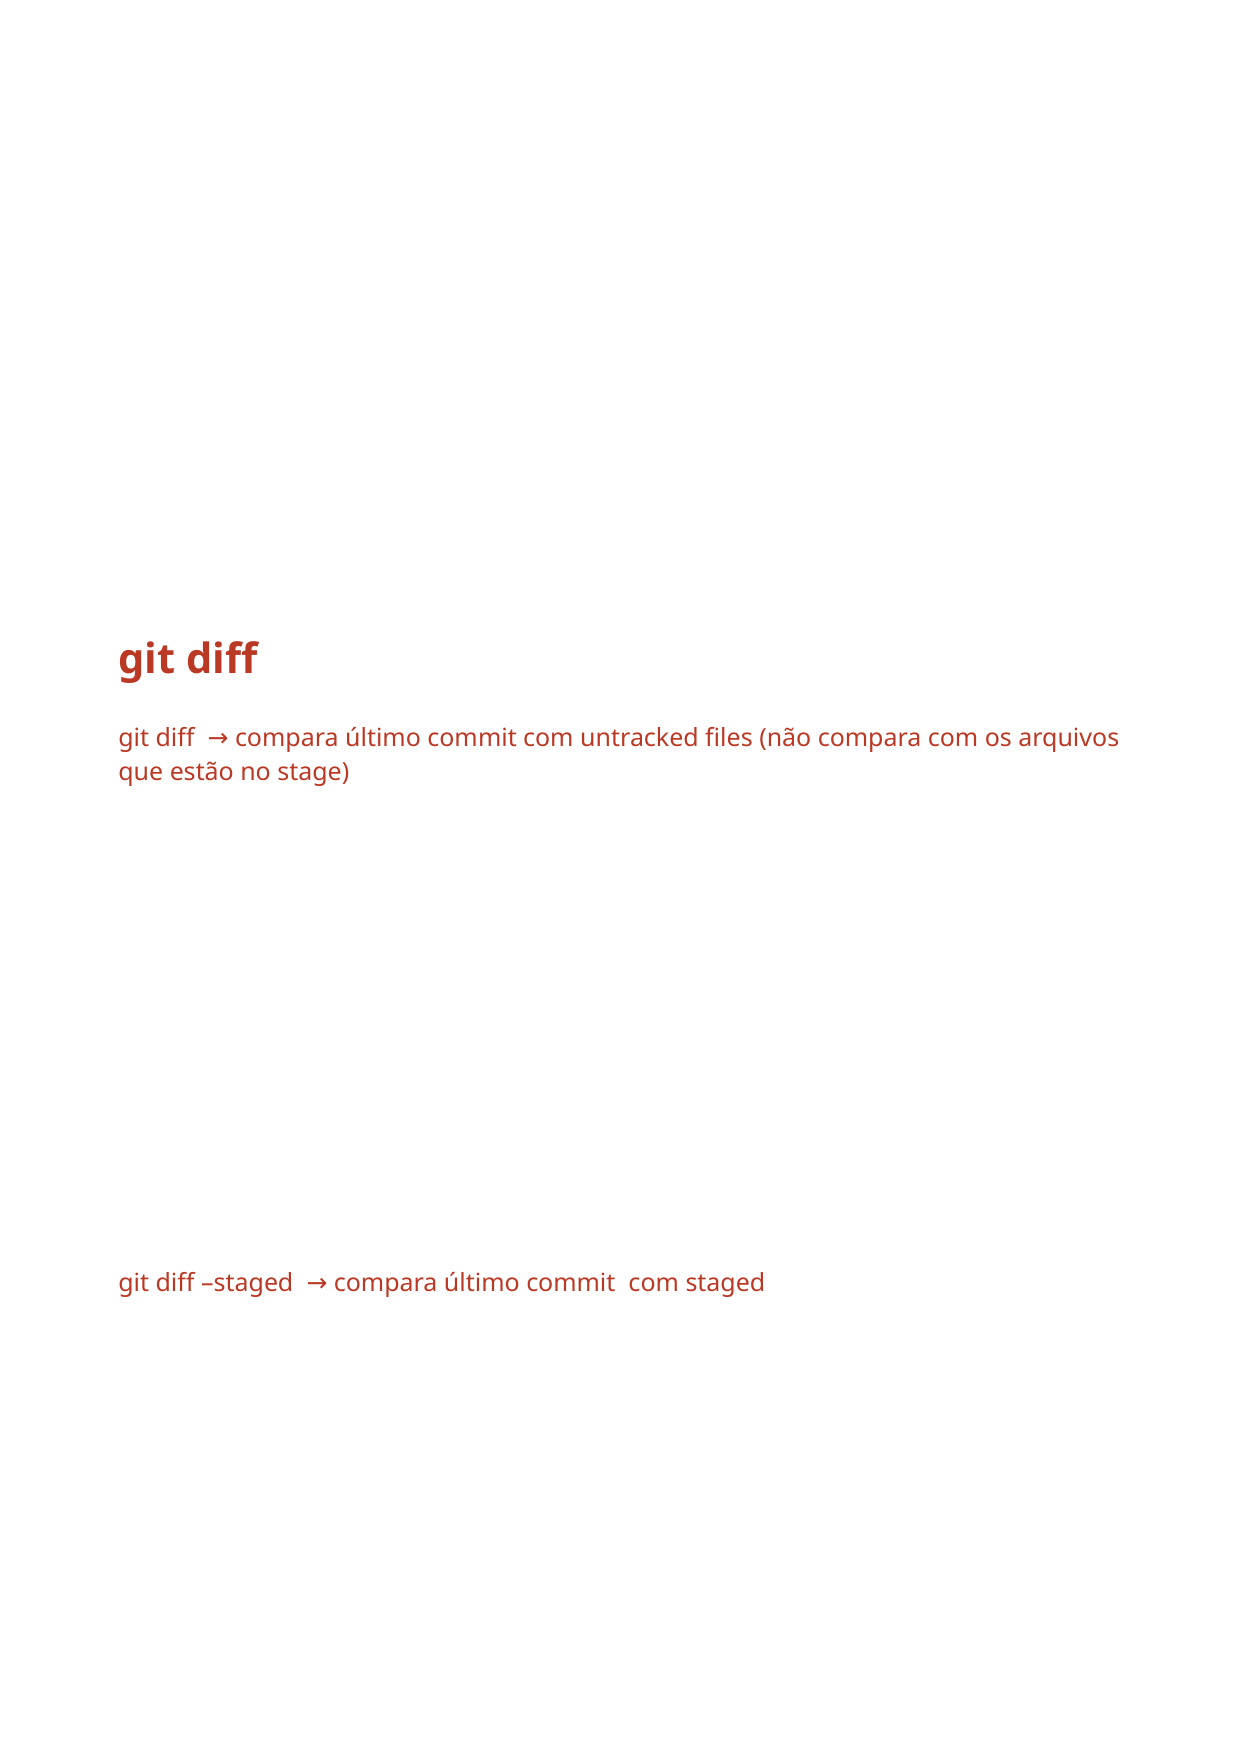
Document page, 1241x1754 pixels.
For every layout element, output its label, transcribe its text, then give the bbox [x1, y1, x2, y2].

text git diff [118, 629, 1122, 686]
text git diff → compara último commit com untracked files (não compara com os arquivos que estão no stage) [118, 720, 1122, 788]
text git diff –staged → compara último commit com staged [118, 1265, 1122, 1299]
